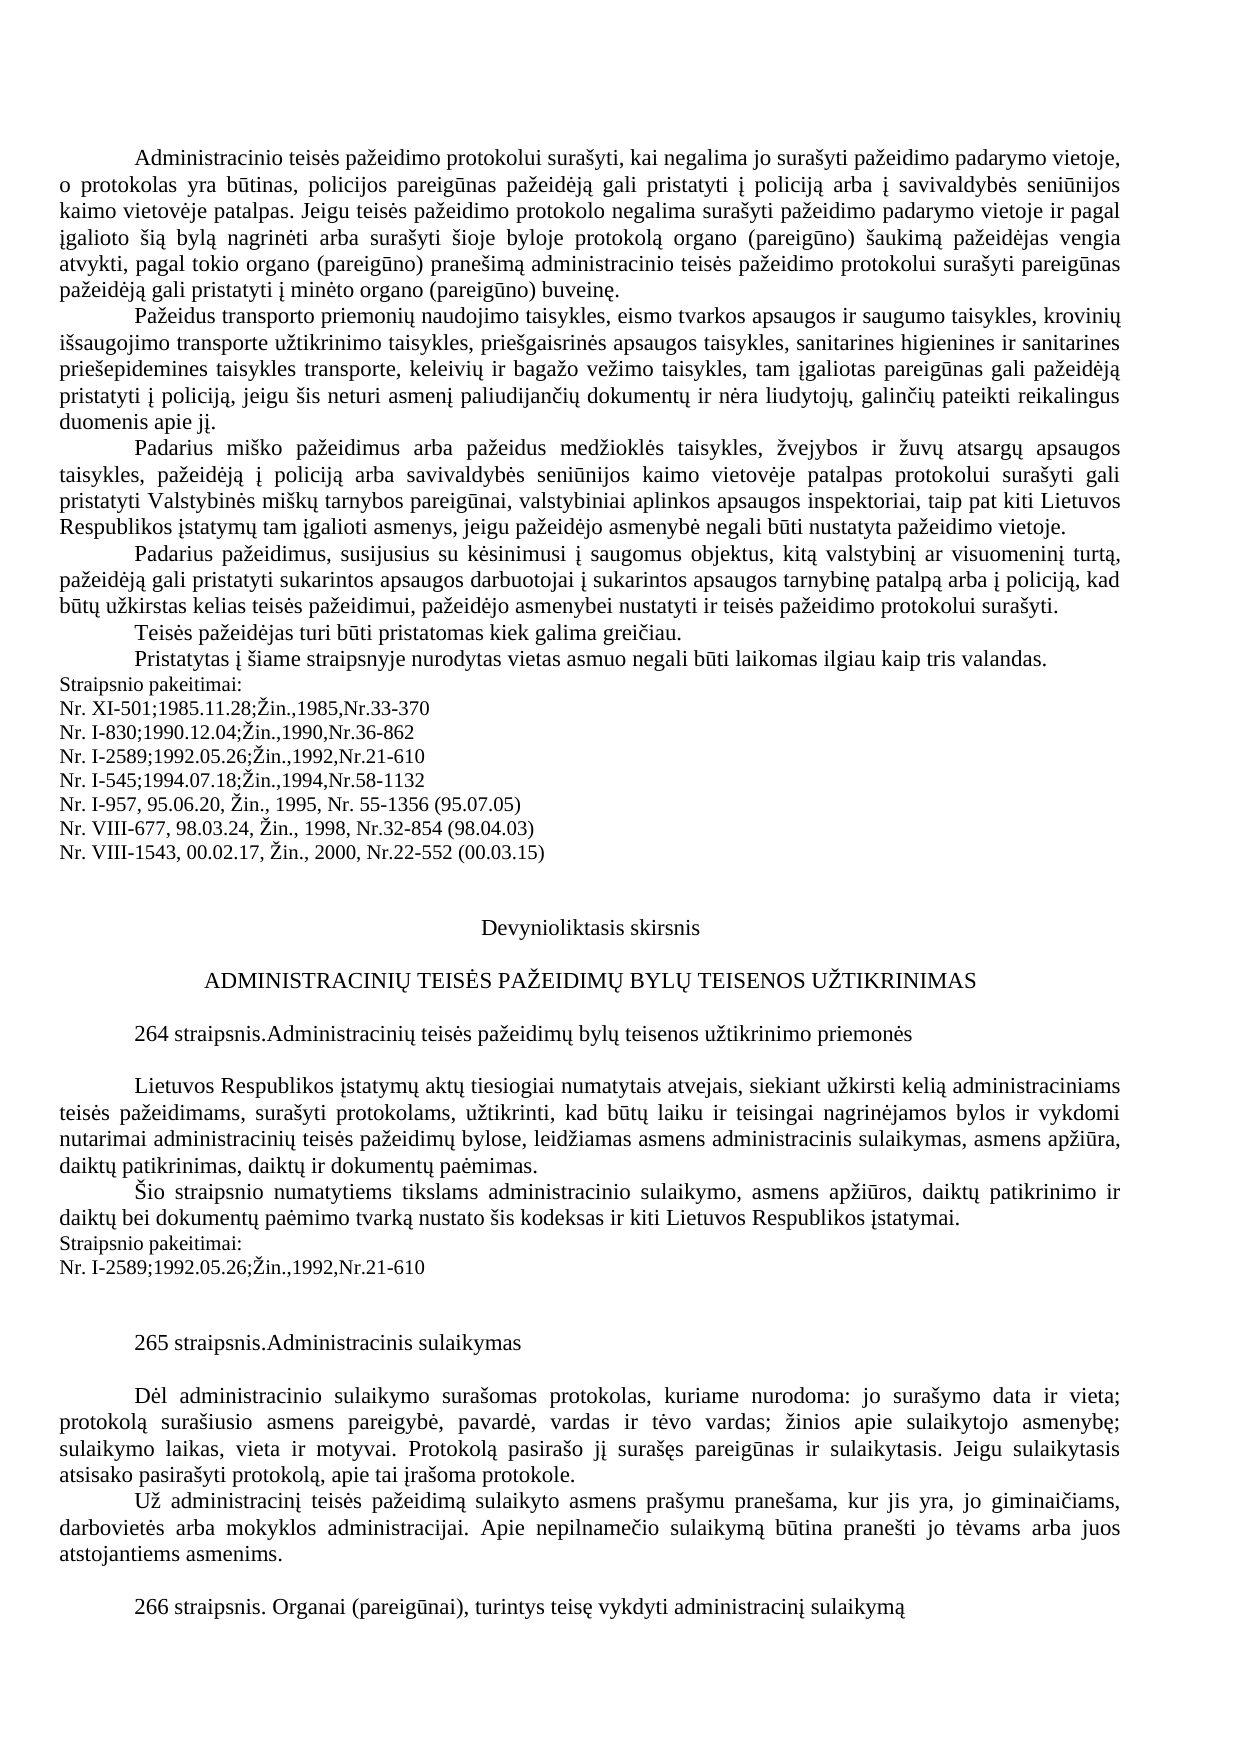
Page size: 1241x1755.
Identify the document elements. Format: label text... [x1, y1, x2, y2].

text Nr. I-2589;1992.05.26;Žin.,1992,Nr.21-610 [59, 744, 1122, 768]
text Straipsnio pakeitimai: [59, 672, 1122, 696]
text Padarius pažeidimus, susijusius su kėsinimusi į saugomus objektus, kitą valstybinį ar visuomeninį turtą, pažeidėją gali pristatyti sukarintos apsaugos darbuotojai į sukarintos apsaugos tarnybinę patalpą arba į policiją, kad būtų užkirstas kelias teisės pažeidimui, pažeidėjo asmenybei nustatyti ir teisės pažeidimo protokolui surašyti. [59, 540, 1122, 619]
text Lietuvos Respublikos įstatymų aktų tiesiogiai numatytais atvejais, siekiant užkirsti kelią administraciniams teisės pažeidimams, surašyti protokolams, užtikrinti, kad būtų laiku ir teisingai nagrinėjamos bylos ir vykdomi nutarimai administracinių teisės pažeidimų bylose, leidžiamas asmens administracinis sulaikymas, asmens apžiūra, daiktų patikrinimas, daiktų ir dokumentų paėmimas. [59, 1073, 1122, 1178]
text Teisės pažeidėjas turi būti pristatomas kiek galima greičiau. [59, 619, 1122, 645]
text Už administracinį teisės pažeidimą sulaikyto asmens prašymu pranešama, kur jis yra, jo giminaičiams, darbovietės arba mokyklos administracijai. Apie nepilnamečio sulaikymą būtina pranešti jo tėvams arba juos atstojantiems asmenims. [59, 1487, 1122, 1566]
text Nr. I-545;1994.07.18;Žin.,1994,Nr.58-1132 [59, 768, 1122, 792]
text Straipsnio pakeitimai: [59, 1231, 1122, 1255]
text Nr. I-2589;1992.05.26;Žin.,1992,Nr.21-610 [59, 1255, 1122, 1279]
text 266 straipsnis. Organai (pareigūnai), turintys teisę vykdyti administracinį sulaikymą [59, 1593, 1122, 1619]
text Administracinio teisės pažeidimo protokolui surašyti, kai negalima jo surašyti pažeidimo padarymo vietoje, o protokolas yra būtinas, policijos pareigūnas pažeidėją gali pristatyti į policiją arba į savivaldybės seniūnijos kaimo vietovėje patalpas. Jeigu teisės pažeidimo protokolo negalima surašyti pažeidimo padarymo vietoje ir pagal įgalioto šią bylą nagrinėti arba surašyti šioje byloje protokolą organo (pareigūno) šaukimą pažeidėjas vengia atvykti, pagal tokio organo (pareigūno) pranešimą administracinio teisės pažeidimo protokolui surašyti pareigūnas pažeidėją gali pristatyti į minėto organo (pareigūno) buveinę. [59, 144, 1122, 303]
text Nr. VIII-1543, 00.02.17, Žin., 2000, Nr.22-552 (00.03.15) [59, 840, 1122, 864]
text Nr. I-830;1990.12.04;Žin.,1990,Nr.36-862 [59, 720, 1122, 744]
text Šio straipsnio numatytiems tikslams administracinio sulaikymo, asmens apžiūros, daiktų patikrinimo ir daiktų bei dokumentų paėmimo tvarką nustato šis kodeksas ir kiti Lietuvos Respublikos įstatymai. [59, 1178, 1122, 1231]
text Pristatytas į šiame straipsnyje nurodytas vietas asmuo negali būti laikomas ilgiau kaip tris valandas. [59, 645, 1122, 672]
text Dėl administracinio sulaikymo surašomas protokolas, kuriame nurodoma: jo surašymo data ir vieta; protokolą surašiusio asmens pareigybė, pavardė, vardas ir tėvo vardas; žinios apie sulaikytojo asmenybę; sulaikymo laikas, vieta ir motyvai. Protokolą pasirašo jį surašęs pareigūnas ir sulaikytasis. Jeigu sulaikytasis atsisako pasirašyti protokolą, apie tai įrašoma protokole. [59, 1382, 1122, 1487]
text Padarius miško pažeidimus arba pažeidus medžioklės taisykles, žvejybos ir žuvų atsargų apsaugos taisykles, pažeidėją į policiją arba savivaldybės seniūnijos kaimo vietovėje patalpas protokolui surašyti gali pristatyti Valstybinės miškų tarnybos pareigūnai, valstybiniai aplinkos apsaugos inspektoriai, taip pat kiti Lietuvos Respublikos įstatymų tam įgalioti asmenys, jeigu pažeidėjo asmenybė negali būti nustatyta pažeidimo vietoje. [59, 434, 1122, 540]
text Devynioliktasis skirsnis [59, 914, 1122, 941]
text ADMINISTRACINIŲ TEISĖS PAŽEIDIMŲ BYLŲ TEISENOS UŽTIKRINIMAS [59, 967, 1122, 993]
text Pažeidus transporto priemonių naudojimo taisykles, eismo tvarkos apsaugos ir saugumo taisykles, krovinių išsaugojimo transporte užtikrinimo taisykles, priešgaisrinės apsaugos taisykles, sanitarines higienines ir sanitarines priešepidemines taisykles transporte, keleivių ir bagažo vežimo taisykles, tam įgaliotas pareigūnas gali pažeidėją pristatyti į policiją, jeigu šis neturi asmenį paliudijančių dokumentų ir nėra liudytojų, galinčių pateikti reikalingus duomenis apie jį. [59, 303, 1122, 434]
text 265 straipsnis.Administracinis sulaikymas [59, 1329, 1122, 1356]
text Nr. VIII-677, 98.03.24, Žin., 1998, Nr.32-854 (98.04.03) [59, 816, 1122, 840]
text 264 straipsnis.Administracinių teisės pažeidimų bylų teisenos užtikrinimo priemonės [59, 1020, 1122, 1046]
text Nr. XI-501;1985.11.28;Žin.,1985,Nr.33-370 [59, 696, 1122, 720]
text Nr. I-957, 95.06.20, Žin., 1995, Nr. 55-1356 (95.07.05) [59, 792, 1122, 816]
